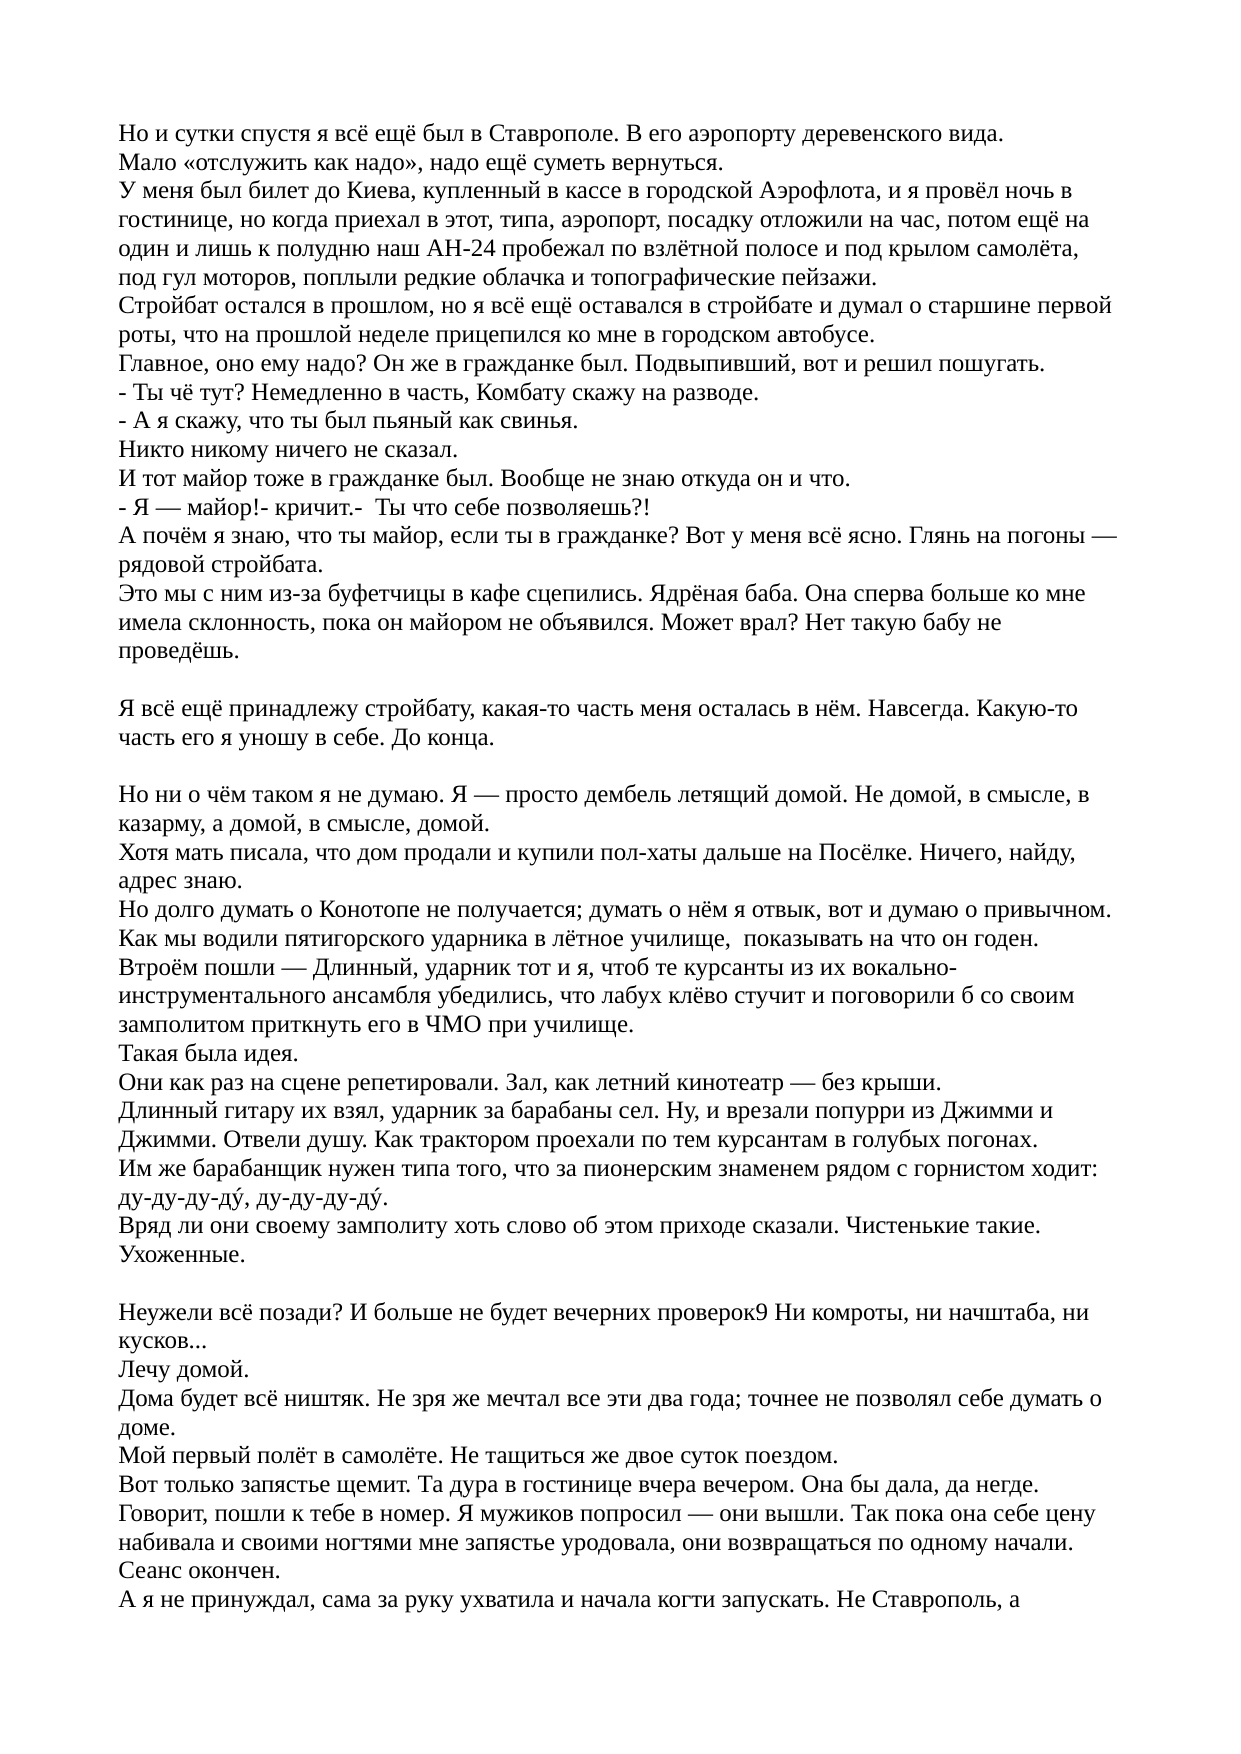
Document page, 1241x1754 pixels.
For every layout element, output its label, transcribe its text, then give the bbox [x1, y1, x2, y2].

text А почём я знаю, что ты майор, если ты в гражданке? Вот у меня всё ясно. Глянь на погоны — рядовой стройбата. [118, 521, 1122, 578]
text Говорит, пошли к тебе в номер. Я мужиков попросил — они вышли. Так пока она себе цену набивала и своими ногтями мне запястье уродовала, они возвращаться по одному начали. [118, 1498, 1122, 1556]
text - Ты чё тут? Немедленно в часть, Комбату скажу на разводе. [118, 377, 1122, 406]
text Хотя мать писала, что дом продали и купили пол-хаты дальше на Посёлке. Ничего, найду, адрес знаю. [118, 837, 1122, 894]
text - Я — майор!- кричит.- Ты что себе позволяешь?! [118, 492, 1122, 521]
text Лечу домой. [118, 1354, 1122, 1383]
text Вот только запястье щемит. Та дура в гостинице вчера вечером. Она бы дала, да негде. [118, 1469, 1122, 1498]
text Но ни о чём таком я не думаю. Я — просто дембель летящий домой. Не домой, в смысле, в казарму, а домой, в смысле, домой. [118, 779, 1122, 837]
text У меня был билет до Киева, купленный в кассе в городской Аэрофлота, и я провёл ночь в гостинице, но когда приехал в этот, типа, аэропорт, посадку отложили на час, потом ещё на один и лишь к полудню наш АН-24 пробежал по взлётной полосе и под крылом самолёта, под гул моторов, поплыли редкие облачка и топографические пейзажи. [118, 176, 1122, 291]
text Я всё ещё принадлежу стройбату, какая-то часть меня осталась в нём. Навсегда. Какую-то часть его я уношу в себе. До конца. [118, 693, 1122, 751]
text Втроём пошли — Длинный, ударник тот и я, чтоб те курсанты из их вокально-инструментального ансамбля убедились, что лабух клёво стучит и поговорили б со своим замполитом приткнуть его в ЧМО при училище. [118, 952, 1122, 1038]
text Дома будет всё ништяк. Не зря же мечтал все эти два года; точнее не позволял себе думать о доме. [118, 1383, 1122, 1441]
text Они как раз на сцене репетировали. Зал, как летний кинотеатр — без крыши. [118, 1067, 1122, 1096]
text Главное, оно ему надо? Он же в гражданке был. Подвыпивший, вот и решил пошугать. [118, 348, 1122, 377]
text Стройбат остался в прошлом, но я всё ещё оставался в стройбате и думал о старшине первой роты, что на прошлой неделе прицепился ко мне в городском автобусе. [118, 291, 1122, 348]
text Мой первый полёт в самолёте. Не тащиться же двое суток поездом. [118, 1441, 1122, 1469]
text Сеанс окончен. [118, 1556, 1122, 1584]
text Но и сутки спустя я всё ещё был в Ставрополе. В его аэропорту деревенского вида. [118, 118, 1122, 147]
text Никто никому ничего не сказал. [118, 434, 1122, 463]
text Как мы водили пятигорского ударника в лётное училище, показывать на что он годен. [118, 923, 1122, 952]
text А я не принуждал, сама за руку ухватила и начала когти запускать. Не Ставрополь, а [118, 1584, 1122, 1613]
text Длинный гитару их взял, ударник за барабаны сел. Ну, и врезали попурри из Джимми и Джимми. Отвели душу. Как трактором проехали по тем курсантам в голубых погонах. [118, 1096, 1122, 1153]
text - А я скажу, что ты был пьяный как свинья. [118, 406, 1122, 434]
text И тот майор тоже в гражданке был. Вообще не знаю откуда он и что. [118, 463, 1122, 492]
text Но долго думать о Конотопе не получается; думать о нём я отвык, вот и думаю о привычном. [118, 894, 1122, 923]
text Такая была идея. [118, 1038, 1122, 1067]
text ду-ду-ду-дý, ду-ду-ду-дý. [118, 1182, 1122, 1211]
text Неужели всё позади? И больше не будет вечерних проверок9 Ни комроты, ни начштаба, ни кусков... [118, 1297, 1122, 1354]
text Им же барабанщик нужен типа того, что за пионерским знаменем рядом с горнистом ходит: [118, 1153, 1122, 1182]
text Мало «отслужить как надо», надо ещё суметь вернуться. [118, 147, 1122, 176]
text Вряд ли они своему замполиту хоть слово об этом приходе сказали. Чистенькие такие. Ухоженные. [118, 1211, 1122, 1268]
text Это мы с ним из-за буфетчицы в кафе сцепились. Ядрёная баба. Она сперва больше ко мне имела склонность, пока он майором не объявился. Может врал? Нет такую бабу не проведёшь. [118, 578, 1122, 664]
